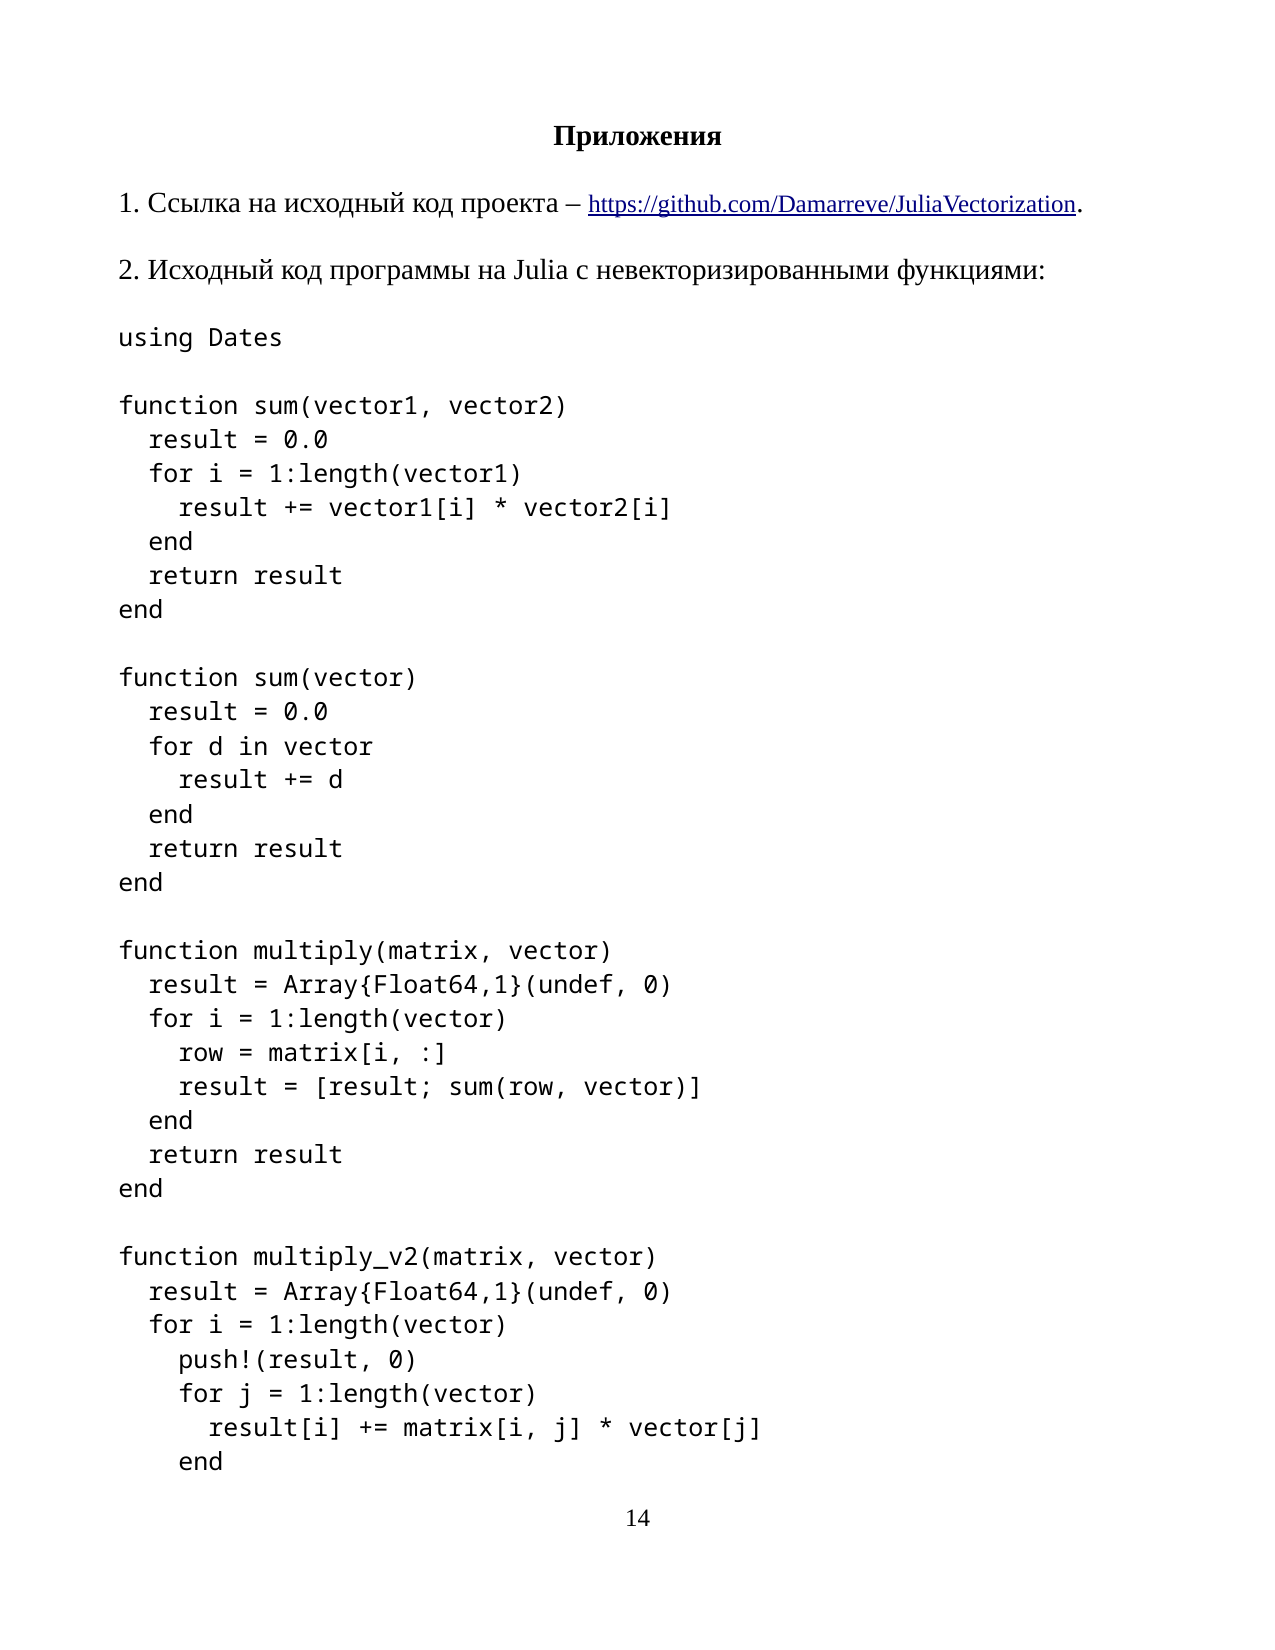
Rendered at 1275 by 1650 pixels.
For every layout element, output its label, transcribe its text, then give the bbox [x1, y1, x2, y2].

text end [118, 864, 1157, 898]
text result += vector1[i] * vector2[i] [118, 490, 1157, 524]
text result = Array{Float64,1}(undef, 0) [118, 1273, 1157, 1307]
text result = 0.0 [118, 422, 1157, 456]
text for i = 1:length(vector) [118, 1307, 1157, 1341]
text end [118, 1171, 1157, 1205]
text for i = 1:length(vector) [118, 1001, 1157, 1035]
text end [118, 1103, 1157, 1137]
text return result [118, 558, 1157, 592]
text for j = 1:length(vector) [118, 1375, 1157, 1409]
text for i = 1:length(vector1) [118, 456, 1157, 490]
text result = [result; sum(row, vector)] [118, 1069, 1157, 1103]
text end [118, 524, 1157, 558]
text end [118, 1443, 1157, 1477]
text result[i] += matrix[i, j] * vector[j] [118, 1409, 1157, 1443]
text result += d [118, 762, 1157, 796]
text row = matrix[i, :] [118, 1035, 1157, 1069]
text function multiply(matrix, vector) [118, 932, 1157, 967]
text 2. Исходный код программы на Julia с невекторизированными функциями: [118, 252, 1157, 286]
text end [118, 796, 1157, 830]
text function multiply_v2(matrix, vector) [118, 1239, 1157, 1273]
text 1. Ссылка на исходный код проекта – https://github.com/Damarreve/JuliaVectorization. [118, 185, 1157, 219]
text function sum(vector) [118, 660, 1157, 694]
text return result [118, 830, 1157, 864]
text end [118, 592, 1157, 626]
text function sum(vector1, vector2) [118, 387, 1157, 422]
text push!(result, 0) [118, 1341, 1157, 1375]
text using Dates [118, 319, 1157, 353]
text return result [118, 1137, 1157, 1171]
text Приложения [118, 118, 1157, 152]
text result = Array{Float64,1}(undef, 0) [118, 967, 1157, 1001]
text result = 0.0 [118, 694, 1157, 728]
text for d in vector [118, 728, 1157, 762]
